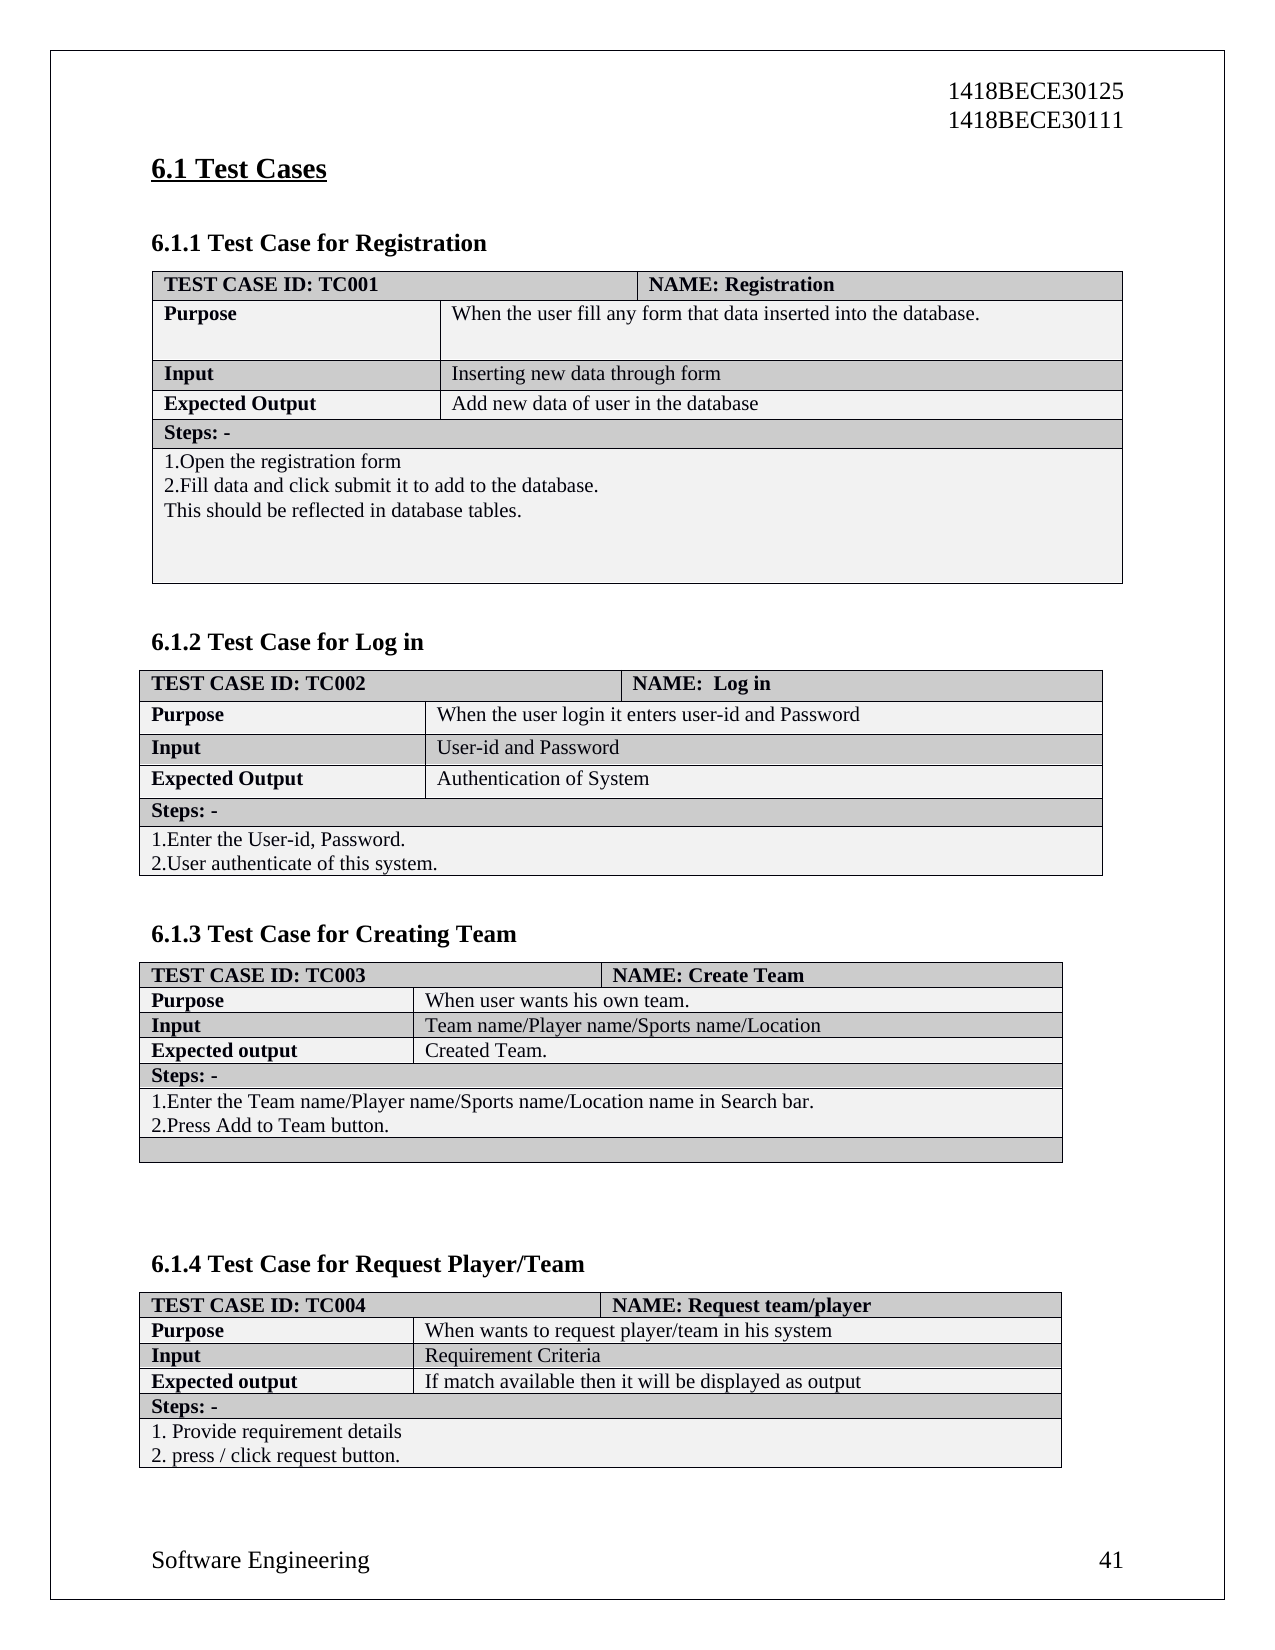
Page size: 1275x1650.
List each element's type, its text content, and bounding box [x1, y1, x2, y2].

table_cell Expected Output [153, 391, 440, 419]
table_cell When user wants his own team. [414, 988, 1062, 1012]
table_cell [140, 1138, 1062, 1162]
table_cell Expected output [140, 1369, 413, 1393]
table_cell Purpose [153, 301, 440, 359]
text 6.1 Test Cases [151, 151, 1124, 184]
table_cell Purpose [140, 988, 413, 1012]
text 6.1.4 Test Case for Request Player/Team [151, 1249, 1124, 1278]
table_cell Input [140, 1344, 413, 1367]
table_cell Created Team. [414, 1038, 1062, 1062]
table_cell Input [140, 1013, 413, 1037]
table_cell Input [140, 735, 425, 764]
table_cell Add new data of user in the database [441, 391, 1122, 419]
table_cell 1.Enter the User-id, Password. 2.User authenticate of this system. [140, 827, 1102, 875]
table_header NAME: Request team/player [601, 1293, 1061, 1317]
table_cell Expected output [140, 1038, 413, 1062]
table_cell When wants to request player/team in his system [414, 1318, 1061, 1342]
table_cell Steps: - [140, 799, 1102, 826]
text 6.1.2 Test Case for Log in [151, 627, 1124, 655]
table_cell Steps: - [153, 420, 1122, 448]
table_cell Inserting new data through form [441, 361, 1122, 390]
table_header NAME: Create Team [602, 963, 1062, 987]
table_header NAME: Log in [622, 671, 1102, 701]
table_cell When the user fill any form that data inserted into the database. [441, 301, 1122, 359]
table_header TEST CASE ID: TC002 [140, 671, 621, 701]
text 6.1.3 Test Case for Creating Team [151, 919, 1124, 948]
table_header TEST CASE ID: TC004 [140, 1293, 600, 1317]
table_cell 1.Open the registration form 2.Fill data and click submit it to add to the database. This should be reflected in database tables. [153, 449, 1122, 582]
table_cell Requirement Criteria [414, 1344, 1061, 1367]
table_cell User-id and Password [426, 735, 1102, 764]
table_cell Expected Output [140, 766, 425, 797]
table_header TEST CASE ID: TC003 [140, 963, 601, 987]
text 6.1.1 Test Case for Registration [151, 228, 1124, 256]
table_cell If match available then it will be displayed as output [414, 1369, 1061, 1393]
table_cell 1.Enter the Team name/Player name/Sports name/Location name in Search bar. 2.Press Add to Team button. [140, 1089, 1062, 1137]
table_cell Input [153, 361, 440, 390]
table_cell Steps: - [140, 1064, 1062, 1087]
table_header NAME: Registration [638, 272, 1122, 300]
table_cell Steps: - [140, 1394, 1061, 1418]
table_cell When the user login it enters user-id and Password [426, 702, 1102, 733]
table_header TEST CASE ID: TC001 [153, 272, 637, 300]
table_cell Team name/Player name/Sports name/Location [414, 1013, 1062, 1037]
table_cell Purpose [140, 1318, 413, 1342]
table_cell Purpose [140, 702, 425, 733]
table_cell 1. Provide requirement details 2. press / click request button. [140, 1419, 1061, 1467]
table_cell Authentication of System [426, 766, 1102, 797]
